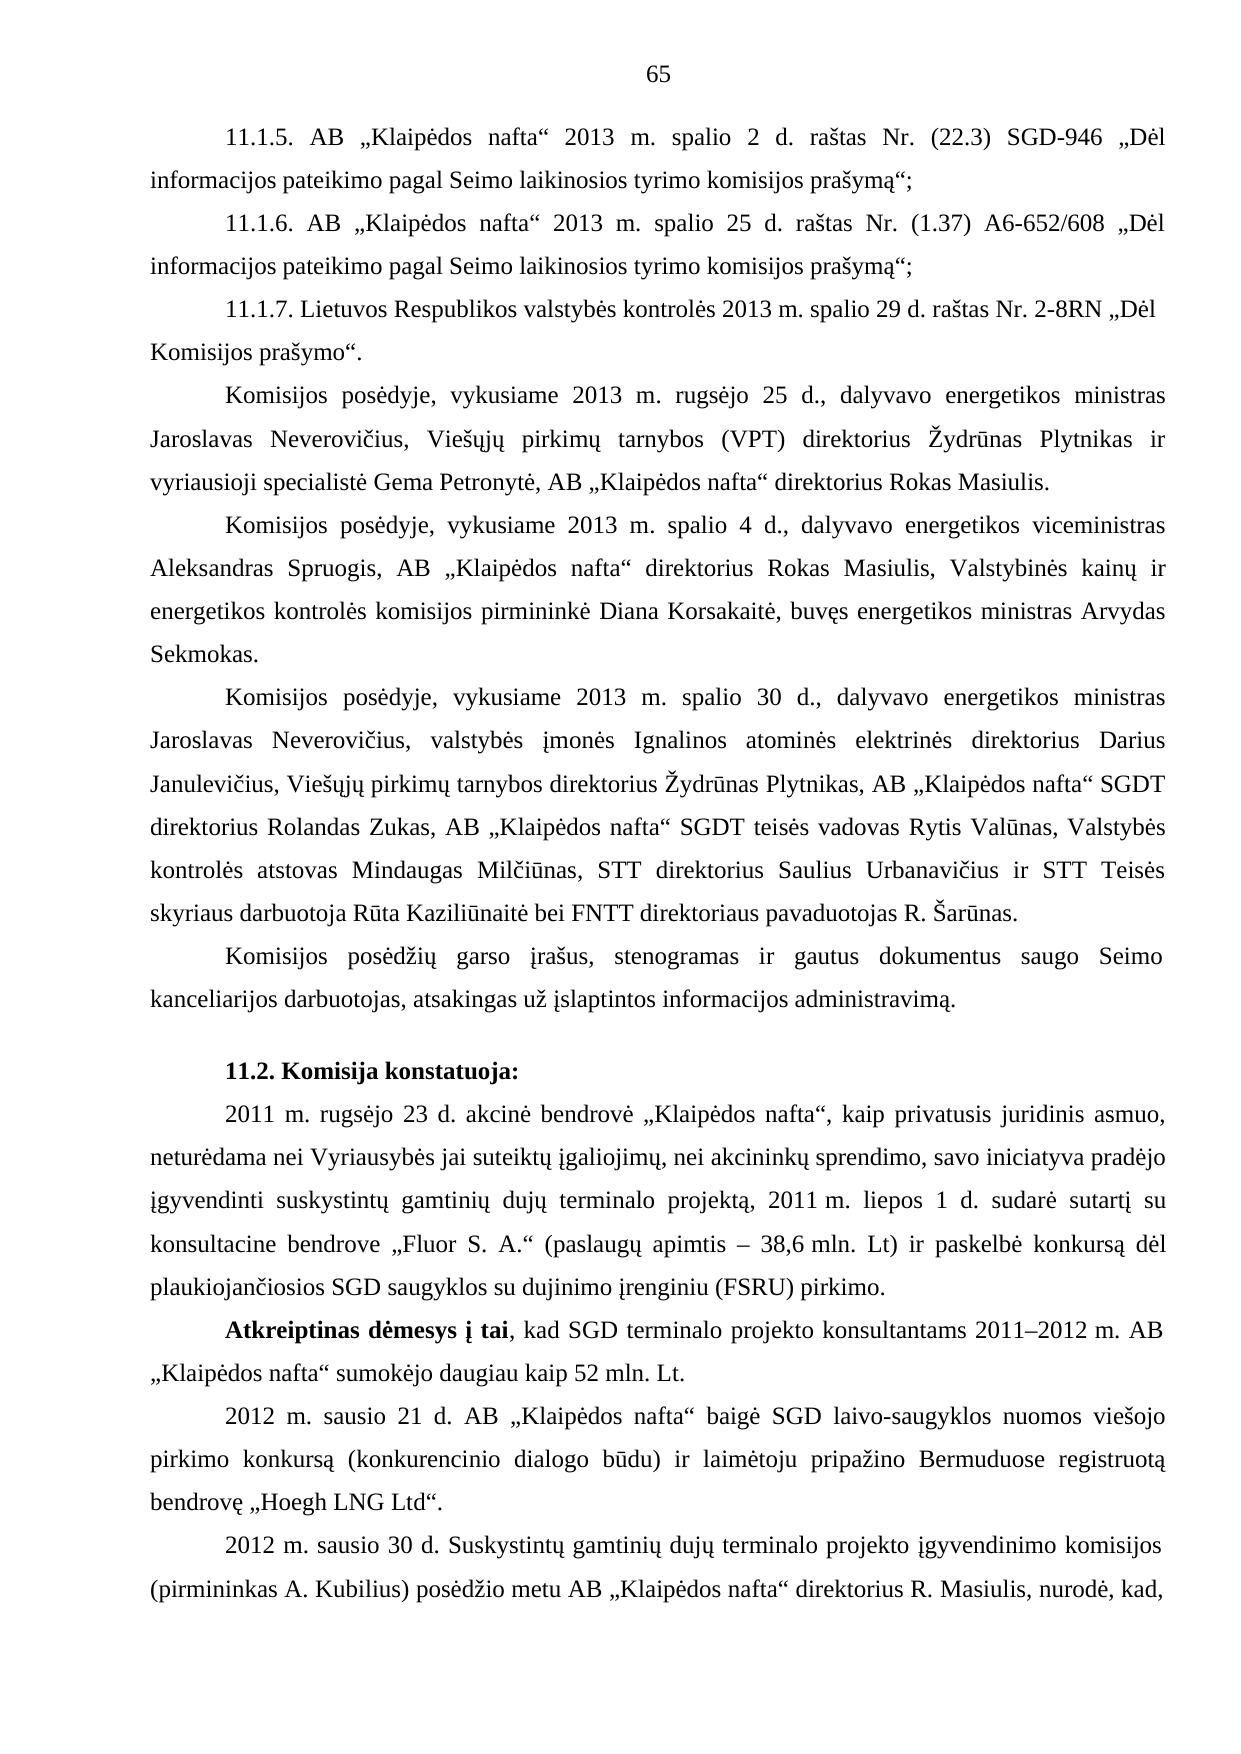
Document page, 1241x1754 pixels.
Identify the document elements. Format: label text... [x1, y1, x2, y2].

text Komisijos posėdyje, vykusiame 2013 m. spalio 30 d., dalyvavo energetikos ministras Jaroslavas Neverovičius, valstybės įmonės Ignalinos atominės elektrinės direktorius Darius Janulevičius, Viešųjų pirkimų tarnybos direktorius Žydrūnas Plytnikas, AB „Klaipėdos nafta“ SGDT direktorius Rolandas Zukas, AB „Klaipėdos nafta“ SGDT teisės vadovas Rytis Valūnas, Valstybės kontrolės atstovas Mindaugas Milčiūnas, STT direktorius Saulius Urbanavičius ir STT Teisės skyriaus darbuotoja Rūta Kaziliūnaitė bei FNTT direktoriaus pavaduotojas R. Šarūnas. [150, 682, 1167, 927]
text Komisijos posėdyje, vykusiame 2013 m. rugsėjo 25 d., dalyvavo energetikos ministras Jaroslavas Neverovičius, Viešųjų pirkimų tarnybos (VPT) direktorius Žydrūnas Plytnikas ir vyriausioji specialistė Gema Petronytė, AB „Klaipėdos nafta“ direktorius Rokas Masiulis. [150, 381, 1167, 496]
text Atkreiptinas dėmesys į tai, kad SGD terminalo projekto konsultantams 2011–2012 m. AB „Klaipėdos nafta“ sumokėjo daugiau kaip 52 mln. Lt. [150, 1315, 1163, 1387]
text 11.1.7. Lietuvos Respublikos valstybės kontrolės 2013 m. spalio 29 d. raštas Nr. 2-8RN „Dėl Komisijos prašymo“. [150, 294, 1167, 366]
text Komisijos posėdyje, vykusiame 2013 m. spalio 4 d., dalyvavo energetikos viceministras Aleksandras Spruogis, AB „Klaipėdos nafta“ direktorius Rokas Masiulis, Valstybinės kainų ir energetikos kontrolės komisijos pirmininkė Diana Korsakaitė, buvęs energetikos ministras Arvydas Sekmokas. [150, 510, 1167, 668]
text 2012 m. sausio 21 d. AB „Klaipėdos nafta“ baigė SGD laivo-saugyklos nuomos viešojo pirkimo konkursą (konkurencinio dialogo būdu) ir laimėtoju pripažino Bermuduose registruotą bendrovę „Hoegh LNG Ltd“. [150, 1401, 1167, 1516]
text 11.1.6. AB „Klaipėdos nafta“ 2013 m. spalio 25 d. raštas Nr. (1.37) A6-652/608 „Dėl informacijos pateikimo pagal Seimo laikinosios tyrimo komisijos prašymą“; [150, 208, 1167, 280]
text 2012 m. sausio 30 d. Suskystintų gamtinių dujų terminalo projekto įgyvendinimo komisijos (pirmininkas A. Kubilius) posėdžio metu AB „Klaipėdos nafta“ direktorius R. Masiulis, nurodė, kad, [150, 1531, 1163, 1602]
text 11.2. Komisija konstatuoja: [150, 1056, 1163, 1085]
text Komisijos posėdžių garso įrašus, stenogramas ir gautus dokumentus saugo Seimo kanceliarijos darbuotojas, atsakingas už įslaptintos informacijos administravimą. [150, 941, 1164, 1013]
text 11.1.5. AB „Klaipėdos nafta“ 2013 m. spalio 2 d. raštas Nr. (22.3) SGD-946 „Dėl informacijos pateikimo pagal Seimo laikinosios tyrimo komisijos prašymą“; [150, 122, 1167, 194]
text 2011 m. rugsėjo 23 d. akcinė bendrovė „Klaipėdos nafta“, kaip privatusis juridinis asmuo, neturėdama nei Vyriausybės jai suteiktų įgaliojimų, nei akcininkų sprendimo, savo iniciatyva pradėjo įgyvendinti suskystintų gamtinių dujų terminalo projektą, 2011 m. liepos 1 d. sudarė sutartį su konsultacine bendrove „Fluor S. A.“ (paslaugų apimtis – 38,6 mln. Lt) ir paskelbė konkursą dėl plaukiojančiosios SGD saugyklos su dujinimo įrenginiu (FSRU) pirkimo. [150, 1099, 1167, 1301]
